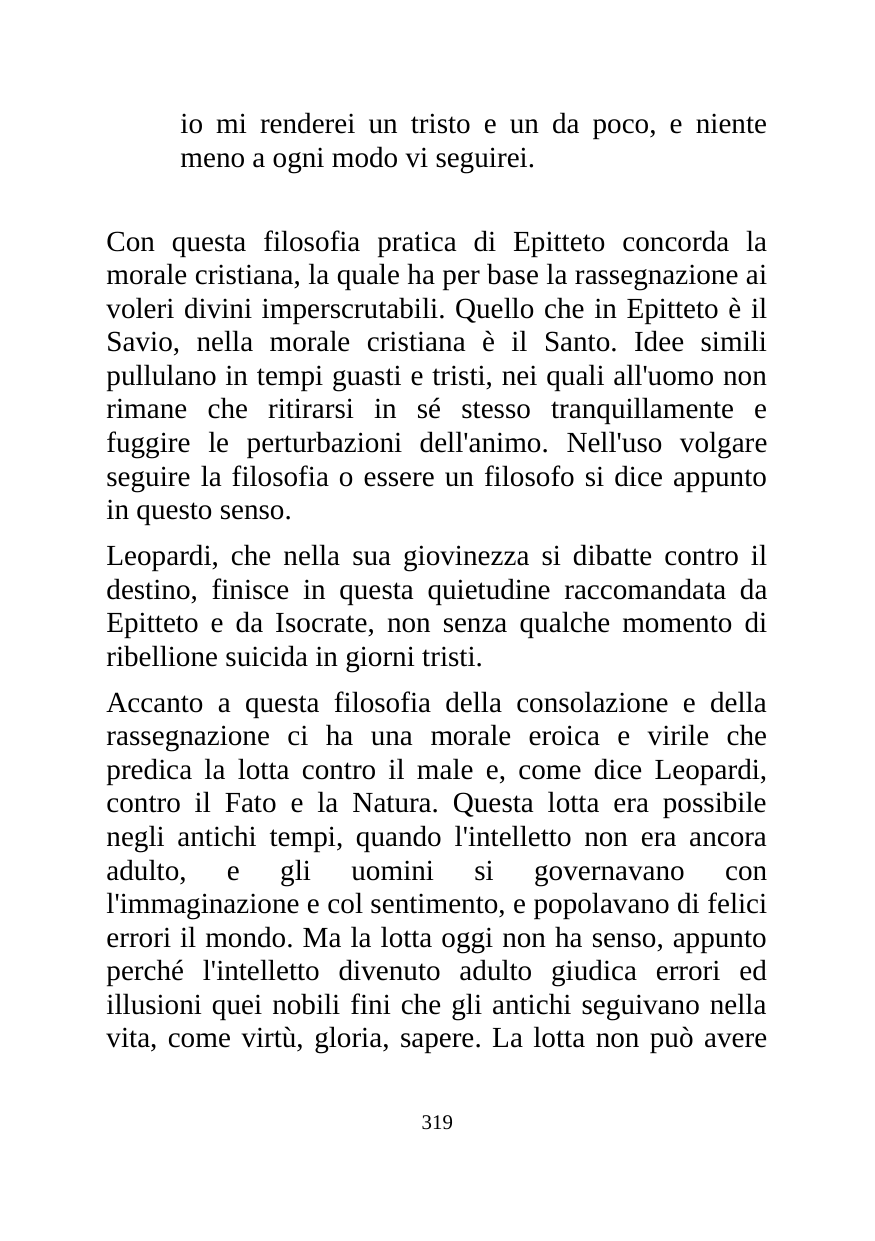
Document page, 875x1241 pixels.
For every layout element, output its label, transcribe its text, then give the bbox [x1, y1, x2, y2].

text io mi renderei un tristo e un da poco, e niente meno a ogni modo vi seguirei. [180, 106, 768, 173]
text Leopardi, che nella sua giovinezza si dibatte contro il destino, finisce in questa quietudine raccomandata da Epitteto e da Isocrate, non senza qualche momento di ribellione suicida in giorni tristi. [106, 538, 768, 672]
text Con questa filosofia pratica di Epitteto concorda la morale cristiana, la quale ha per base la rassegnazione ai voleri divini imperscrutabili. Quello che in Epitteto è il Savio, nella morale cristiana è il Santo. Idee simili pullulano in tempi guasti e tristi, nei quali all'uomo non rimane che ritirarsi in sé stesso tranquillamente e fuggire le perturbazioni dell'animo. Nell'uso volgare seguire la filosofia o essere un filosofo si dice appunto in questo senso. [106, 224, 768, 526]
text Accanto a questa filosofia della consolazione e della rassegnazione ci ha una morale eroica e virile che predica la lotta contro il male e, come dice Leopardi, contro il Fato e la Natura. Questa lotta era possibile negli antichi tempi, quando l'intelletto non era ancora adulto, e gli uomini si governavano con l'immaginazione e col sentimento, e popolavano di felici errori il mondo. Ma la lotta oggi non ha senso, appunto perché l'intelletto divenuto adulto giudica errori ed illusioni quei nobili fini che gli antichi seguivano nella vita, come virtù, gloria, sapere. La lotta non può avere [106, 685, 768, 1054]
